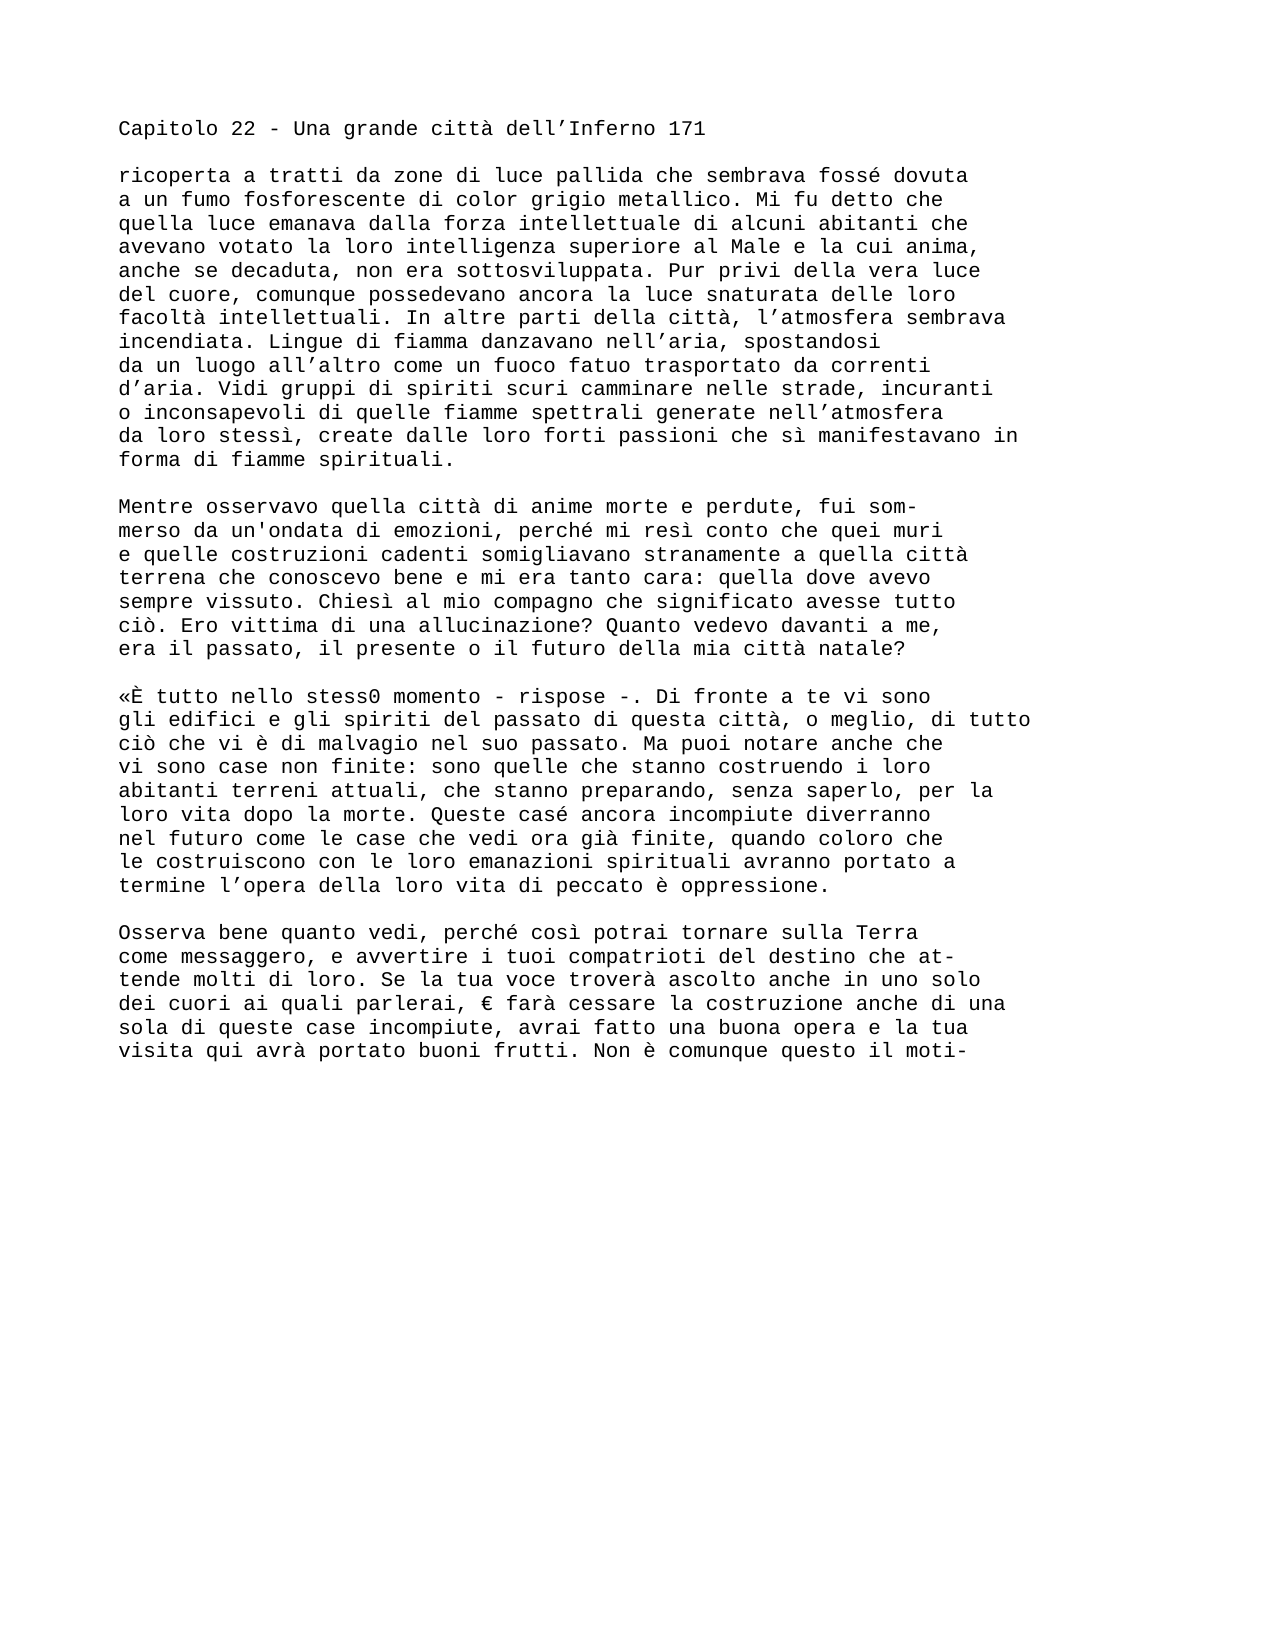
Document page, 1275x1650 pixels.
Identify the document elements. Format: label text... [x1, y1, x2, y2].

text forma di fiamme spirituali. [118, 449, 1157, 473]
text era il passato, il presente o il futuro della mia città natale? [118, 638, 1157, 662]
text nel futuro come le case che vedi ora già finite, quando coloro che [118, 827, 1157, 851]
text tende molti di loro. Se la tua voce troverà ascolto anche in uno solo [118, 969, 1157, 993]
text loro vita dopo la morte. Queste casé ancora incompiute diverranno [118, 804, 1157, 827]
text d’aria. Vidi gruppi di spiriti scuri camminare nelle strade, incuranti [118, 378, 1157, 402]
text o inconsapevoli di quelle fiamme spettrali generate nell’atmosfera [118, 402, 1157, 426]
text Capitolo 22 - Una grande città dell’Inferno 171 [118, 118, 1157, 142]
text terrena che conoscevo bene e mi era tanto cara: quella dove avevo [118, 567, 1157, 591]
text vi sono case non finite: sono quelle che stanno costruendo i loro [118, 757, 1157, 780]
text dei cuori ai quali parlerai, € farà cessare la costruzione anche di una [118, 993, 1157, 1017]
text ciò. Ero vittima di una allucinazione? Quanto vedevo davanti a me, [118, 615, 1157, 638]
text anche se decaduta, non era sottosviluppata. Pur privi della vera luce [118, 260, 1157, 284]
text a un fumo fosforescente di color grigio metallico. Mi fu detto che [118, 189, 1157, 213]
text merso da un'ondata di emozioni, perché mi resì conto che quei muri [118, 520, 1157, 544]
text «È tutto nello stess0 momento - rispose -. Di fronte a te vi sono [118, 686, 1157, 709]
text ciò che vi è di malvagio nel suo passato. Ma puoi notare anche che [118, 733, 1157, 757]
text da un luogo all’altro come un fuoco fatuo trasportato da correnti [118, 354, 1157, 378]
text visita qui avrà portato buoni frutti. Non è comunque questo il moti- [118, 1040, 1157, 1064]
text Osserva bene quanto vedi, perché così potrai tornare sulla Terra [118, 922, 1157, 946]
text e quelle costruzioni cadenti somigliavano stranamente a quella città [118, 544, 1157, 567]
text abitanti terreni attuali, che stanno preparando, senza saperlo, per la [118, 780, 1157, 804]
text Mentre osservavo quella città di anime morte e perdute, fui som- [118, 496, 1157, 520]
text gli edifici e gli spiriti del passato di questa città, o meglio, di tutto [118, 709, 1157, 733]
text del cuore, comunque possedevano ancora la luce snaturata delle loro [118, 284, 1157, 307]
text ricoperta a tratti da zone di luce pallida che sembrava fossé dovuta [118, 165, 1157, 189]
text da loro stessì, create dalle loro forti passioni che sì manifestavano in [118, 426, 1157, 449]
text avevano votato la loro intelligenza superiore al Male e la cui anima, [118, 236, 1157, 260]
text sola di queste case incompiute, avrai fatto una buona opera e la tua [118, 1017, 1157, 1040]
text facoltà intellettuali. In altre parti della città, l’atmosfera sembrava [118, 307, 1157, 331]
text incendiata. Lingue di fiamma danzavano nell’aria, spostandosi [118, 331, 1157, 354]
text termine l’opera della loro vita di peccato è oppressione. [118, 875, 1157, 898]
text come messaggero, e avvertire i tuoi compatrioti del destino che at- [118, 946, 1157, 969]
text quella luce emanava dalla forza intellettuale di alcuni abitanti che [118, 213, 1157, 236]
text le costruiscono con le loro emanazioni spirituali avranno portato a [118, 851, 1157, 875]
text sempre vissuto. Chiesì al mio compagno che significato avesse tutto [118, 591, 1157, 615]
